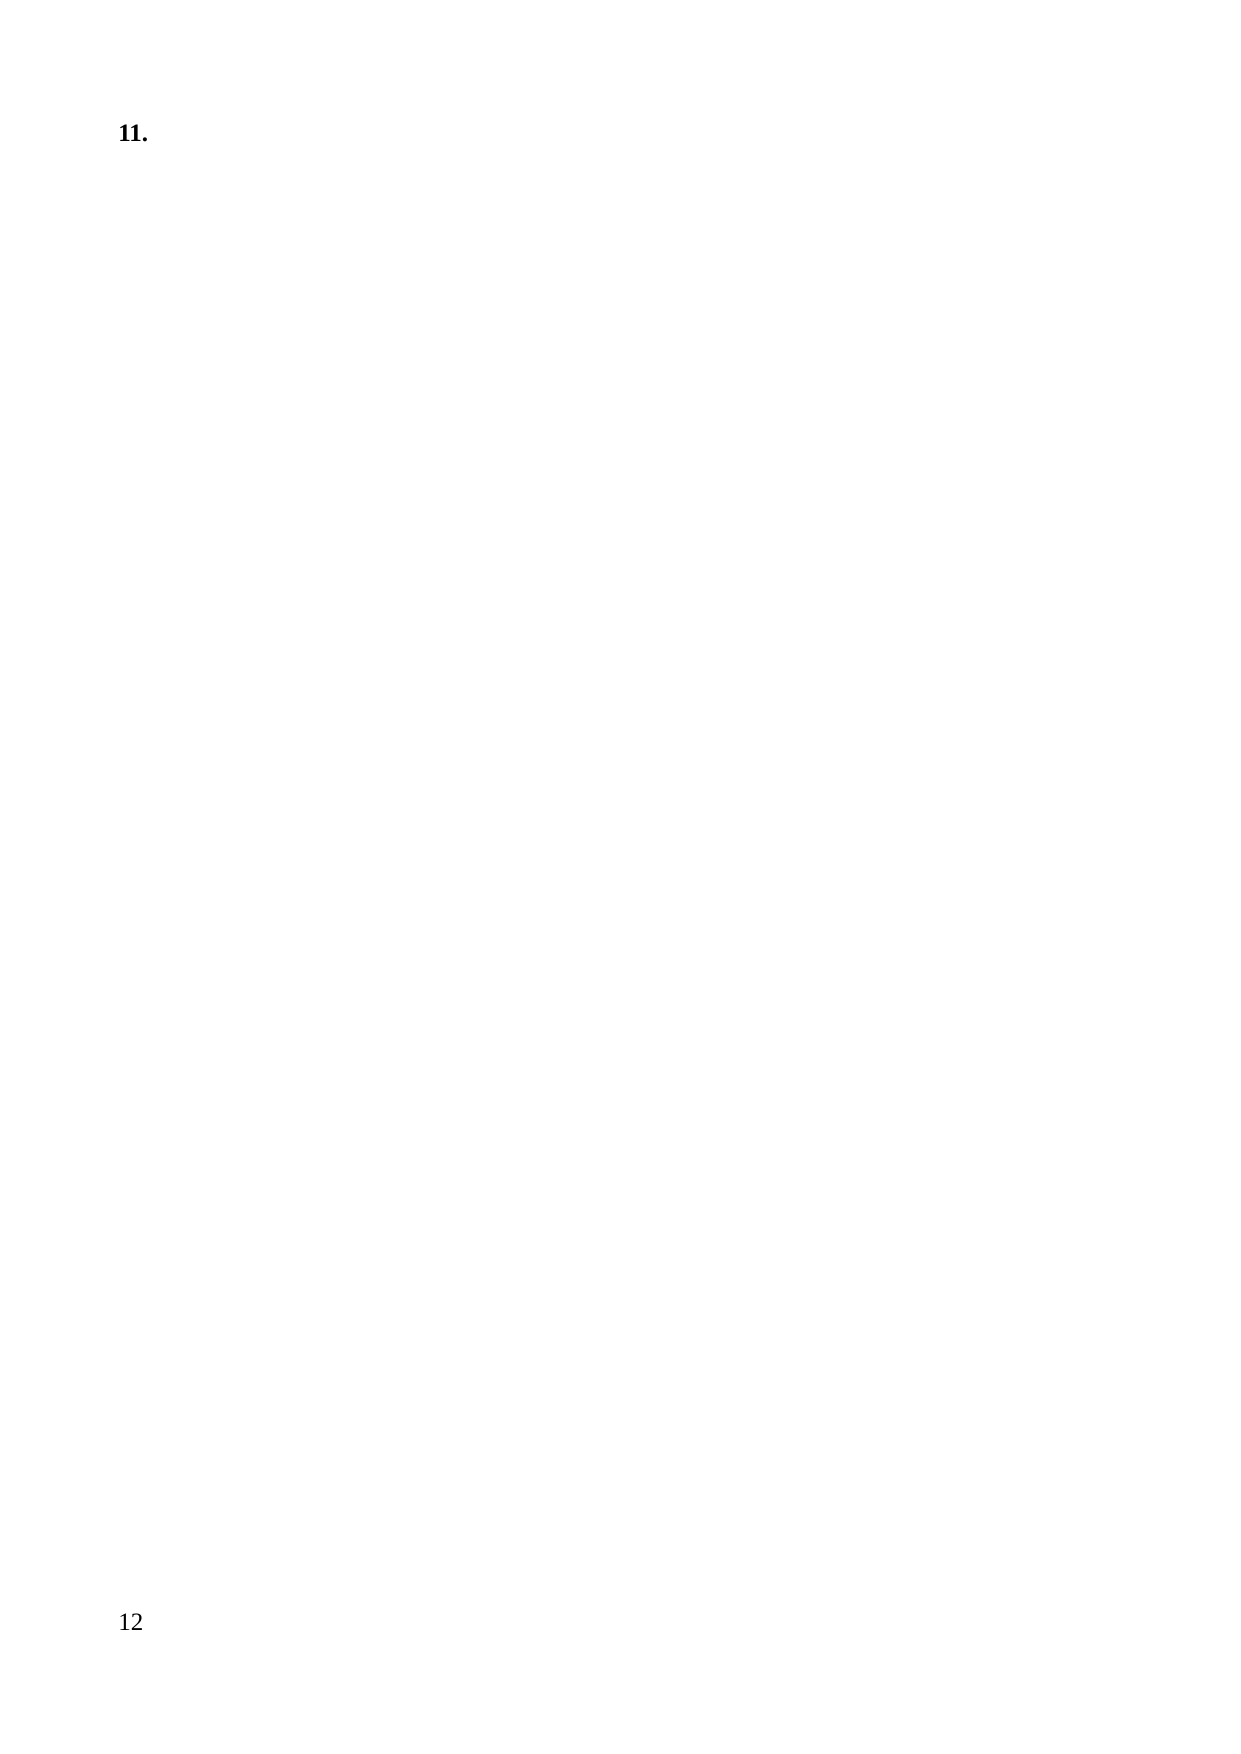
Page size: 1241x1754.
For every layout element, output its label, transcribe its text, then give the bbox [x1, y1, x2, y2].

text 11. [118, 118, 1122, 147]
